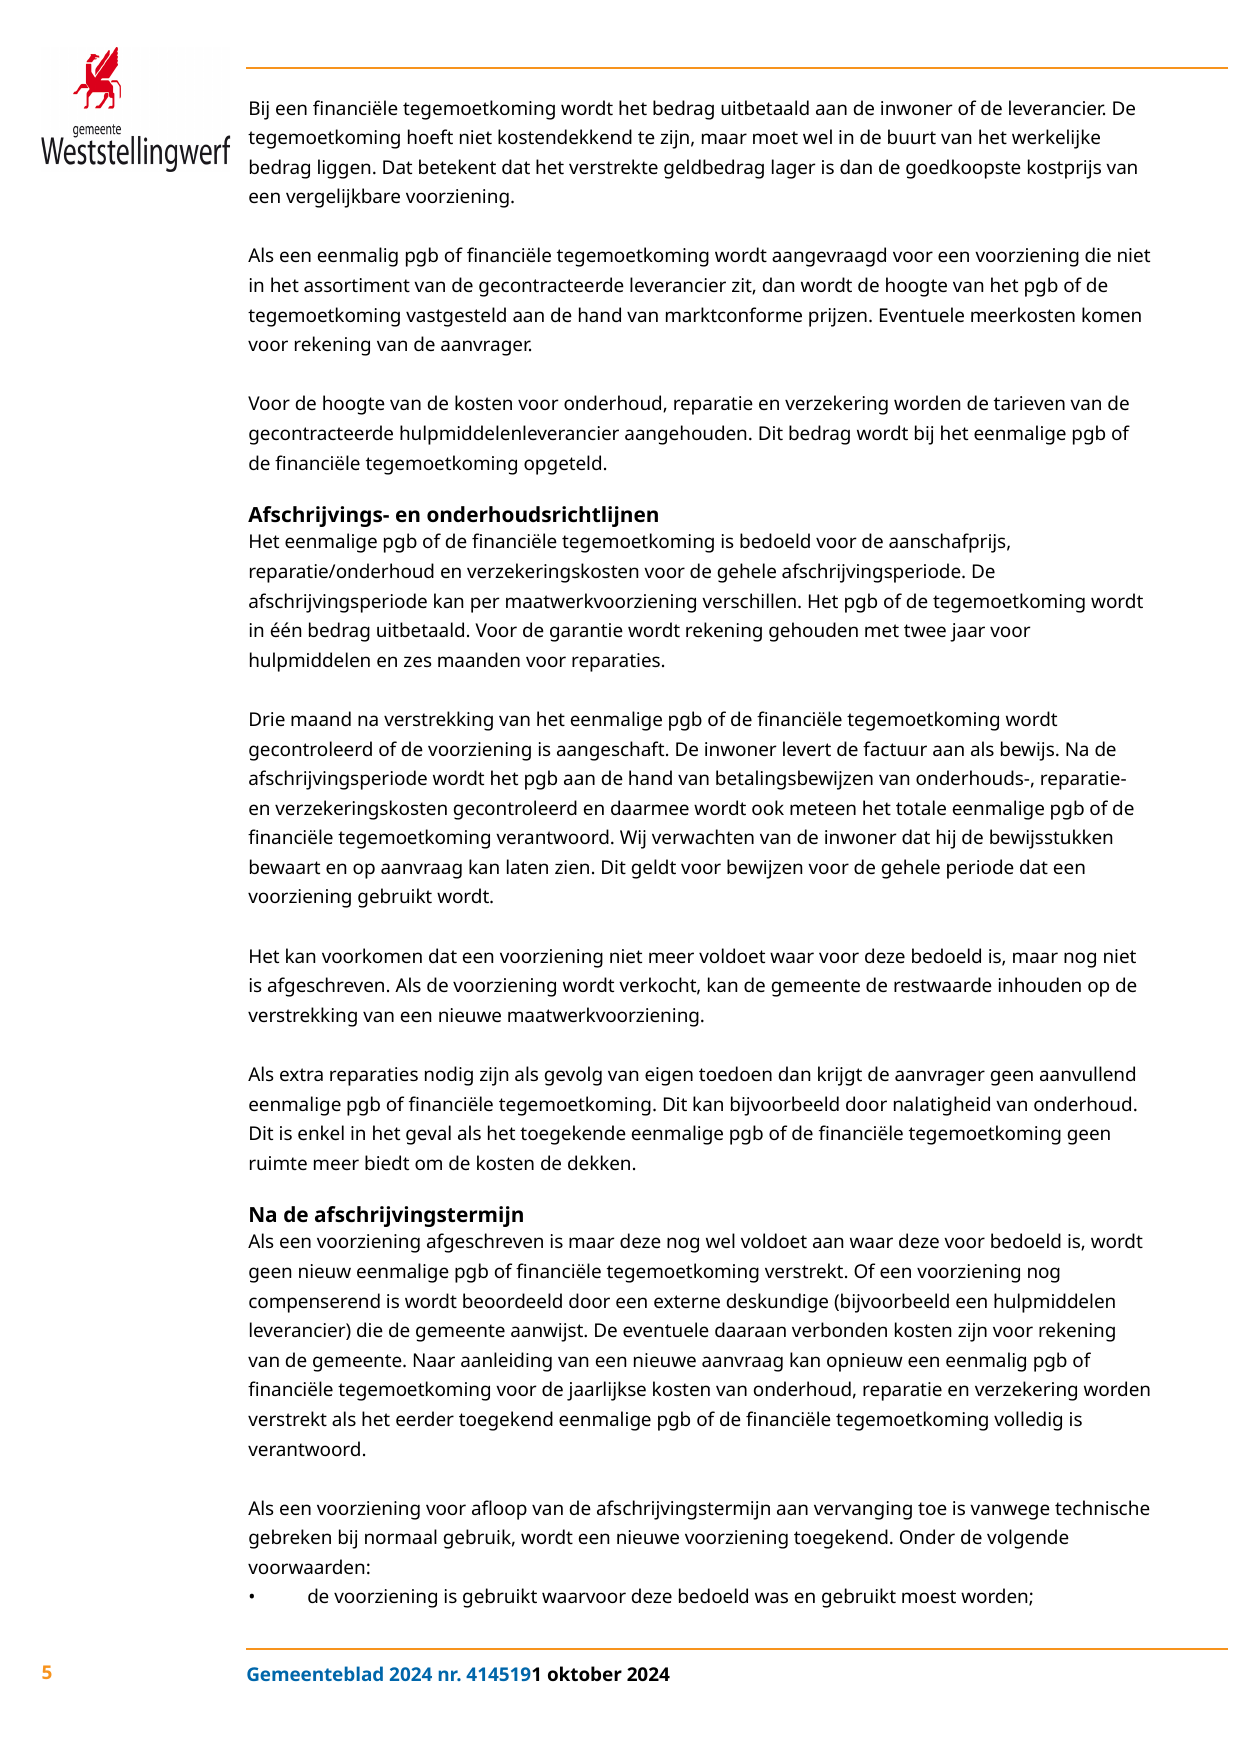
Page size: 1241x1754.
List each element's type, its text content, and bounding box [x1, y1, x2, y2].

text Het eenmalige pgb of de financiële tegemoetkoming is bedoeld voor de aanschafprijs, reparatie/onderhoud en verzekeringskosten voor de gehele afschrijvingsperiode. De afschrijvingsperiode kan per maatwerkvoorziening verschillen. Het pgb of de tegemoetkoming wordt in één bedrag uitbetaald. Voor de garantie wordt rekening gehouden met twee jaar voor hulpmiddelen en zes maanden voor reparaties. [248, 529, 1152, 673]
text Drie maand na verstrekking van het eenmalige pgb of de financiële tegemoetkoming wordt gecontroleerd of de voorziening is aangeschaft. De inwoner levert de factuur aan als bewijs. Na de afschrijvingsperiode wordt het pgb aan de hand van betalingsbewijzen van onderhouds-, reparatie- en verzekeringskosten gecontroleerd en daarmee wordt ook meteen het totale eenmalige pgb of de financiële tegemoetkoming verantwoord. Wij verwachten van de inwoner dat hij de bewijsstukken bewaart en op aanvraag kan laten zien. Dit geldt voor bewijzen voor de gehele periode dat een voorziening gebruikt wordt. [248, 706, 1152, 909]
text Als een eenmalig pgb of financiële tegemoetkoming wordt aangevraagd voor een voorziening die niet in het assortiment van de gecontracteerde leverancier zit, dan wordt de hoogte van het pgb of de tegemoetkoming vastgesteld aan de hand van marktconforme prijzen. Eventuele meerkosten komen voor rekening van de aanvrager. [248, 243, 1152, 357]
picture [41, 47, 231, 172]
list de voorziening is gebruikt waarvoor deze bedoeld was en gebruikt moest worden; [248, 1584, 1152, 1609]
text Het kan voorkomen dat een voorziening niet meer voldoet waar voor deze bedoeld is, maar nog niet is afgeschreven. Als de voorziening wordt verkocht, kan de gemeente de restwaarde inhouden op de verstrekking van een nieuwe maatwerkvoorziening. [248, 943, 1152, 1028]
text Als extra reparaties nodig zijn als gevolg van eigen toedoen dan krijgt de aanvrager geen aanvullend eenmalige pgb of financiële tegemoetkoming. Dit kan bijvoorbeeld door nalatigheid van onderhoud. Dit is enkel in het geval als het toegekende eenmalige pgb of de financiële tegemoetkoming geen ruimte meer biedt om de kosten de dekken. [248, 1061, 1152, 1176]
text Als een voorziening voor afloop van de afschrijvingstermijn aan vervanging toe is vanwege technische gebreken bij normaal gebruik, wordt een nieuwe voorziening toegekend. Onder de volgende voorwaarden: [248, 1495, 1152, 1580]
text Bij een financiële tegemoetkoming wordt het bedrag uitbetaald aan de inwoner of de leverancier. De tegemoetkoming hoeft niet kostendekkend te zijn, maar moet wel in de buurt van het werkelijke bedrag liggen. Dat betekent dat het verstrekte geldbedrag lager is dan de goedkoopste kostprijs van een vergelijkbare voorziening. [248, 95, 1152, 209]
text Als een voorziening afgeschreven is maar deze nog wel voldoet aan waar deze voor bedoeld is, wordt geen nieuw eenmalige pgb of financiële tegemoetkoming verstrekt. Of een voorziening nog compenserend is wordt beoordeeld door een externe deskundige (bijvoorbeeld een hulpmiddelen leverancier) die de gemeente aanwijst. De eventuele daaraan verbonden kosten zijn voor rekening van de gemeente. Naar aanleiding van een nieuwe aanvraag kan opnieuw een eenmalig pgb of financiële tegemoetkoming voor de jaarlijkse kosten van onderhoud, reparatie en verzekering worden verstrekt als het eerder toegekend eenmalige pgb of de financiële tegemoetkoming volledig is verantwoord. [248, 1229, 1152, 1462]
text Afschrijvings- en onderhoudsrichtlijnen [248, 500, 1152, 529]
text Voor de hoogte van de kosten voor onderhoud, reparatie en verzekering worden de tarieven van de gecontracteerde hulpmiddelenleverancier aangehouden. Dit bedrag wordt bij het eenmalige pgb of de financiële tegemoetkoming opgeteld. [248, 391, 1152, 476]
text Na de afschrijvingstermijn [248, 1200, 1152, 1229]
